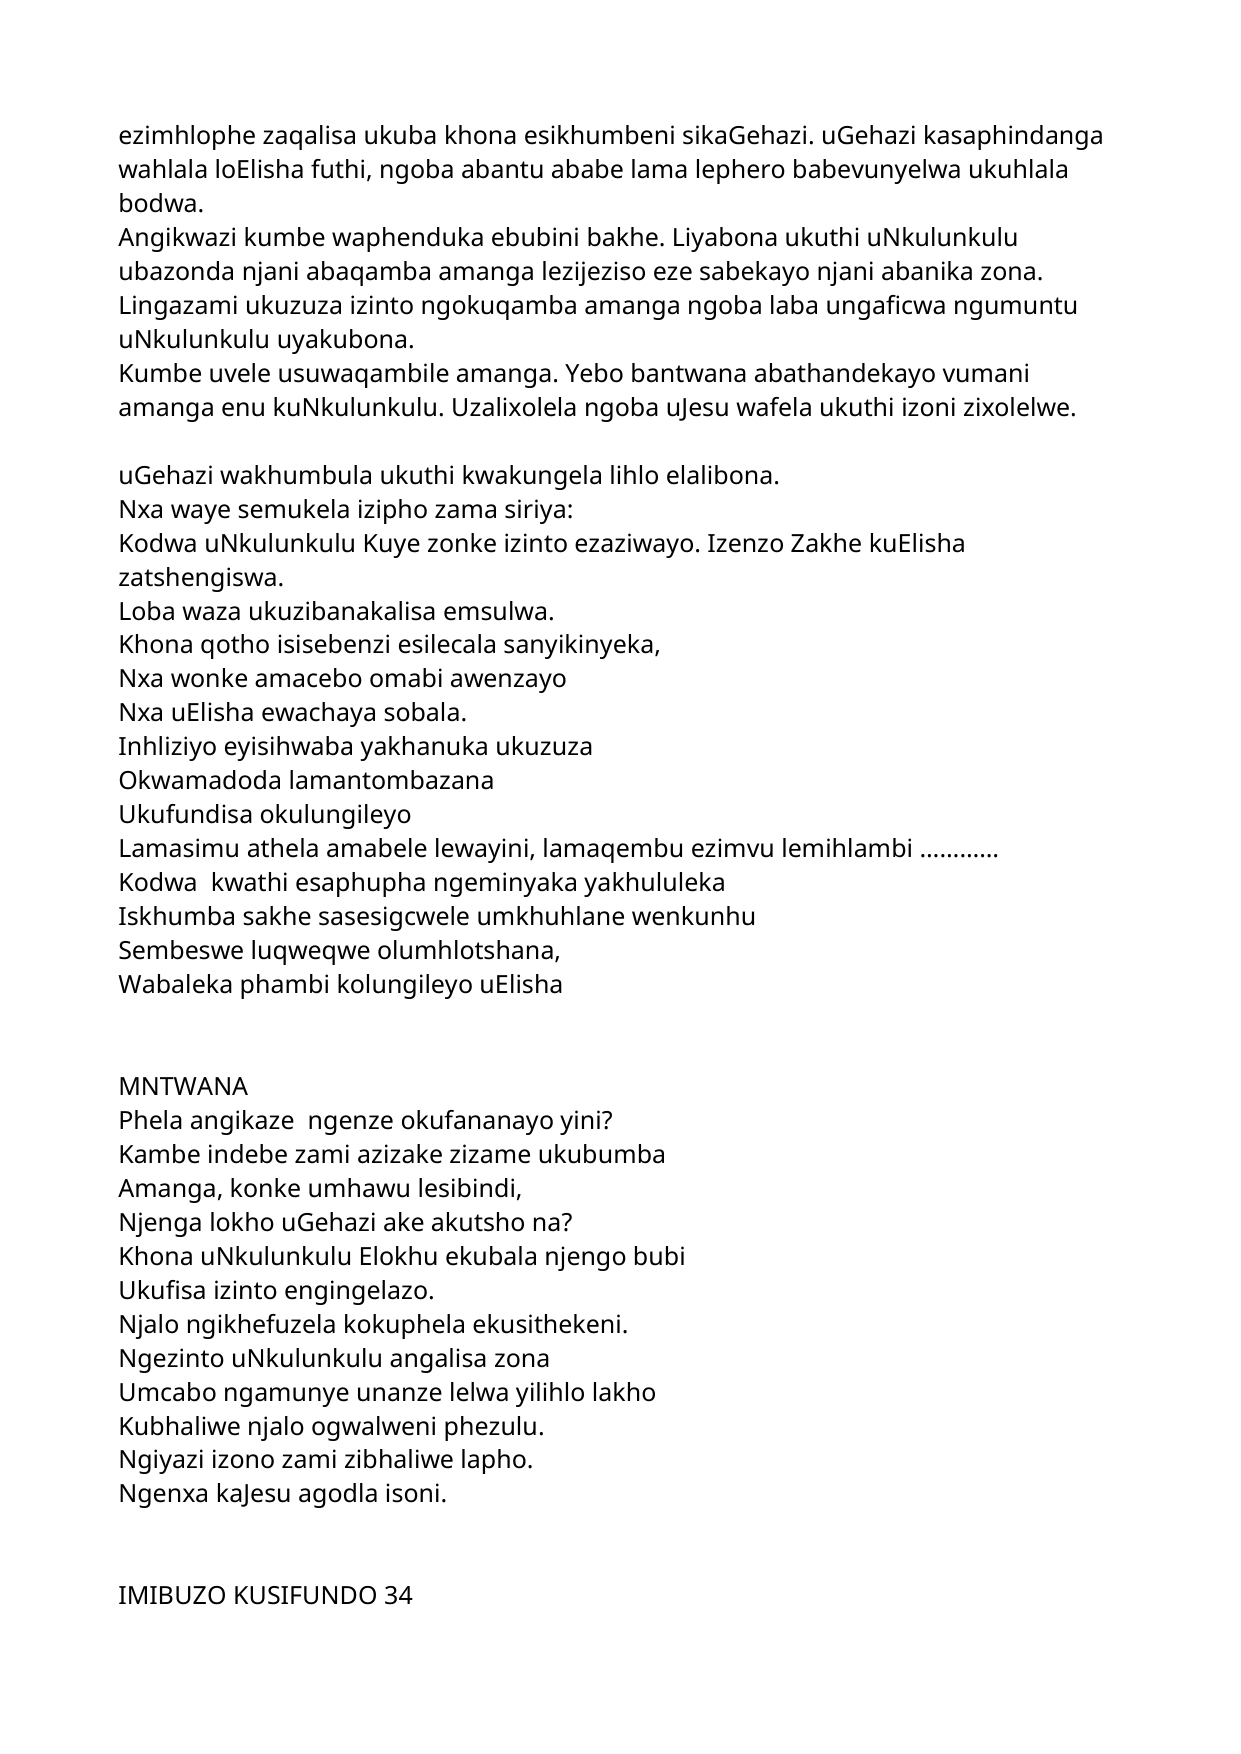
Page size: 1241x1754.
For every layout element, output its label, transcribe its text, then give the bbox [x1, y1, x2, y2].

text Nxa uElisha ewachaya sobala. [118, 695, 1122, 729]
text uGehazi wakhumbula ukuthi kwakungela lihlo elalibona. [118, 458, 1122, 492]
text Loba waza ukuzibanakalisa emsulwa. [118, 593, 1122, 627]
text Ukufisa izinto engingelazo. [118, 1273, 1122, 1307]
text Okwamadoda lamantombazana [118, 763, 1122, 797]
text ezimhlophe zaqalisa ukuba khona esikhumbeni sikaGehazi. uGehazi kasaphindanga wahlala loElisha futhi, ngoba abantu ababe lama lephero babevunyelwa ukuhlala bodwa. [118, 118, 1122, 220]
text Angikwazi kumbe waphenduka ebubini bakhe. Liyabona ukuthi uNkulunkulu ubazonda njani abaqamba amanga lezijeziso eze sabekayo njani abanika zona. [118, 220, 1122, 288]
text MNTWANA [118, 1069, 1122, 1103]
text Kodwa kwathi esaphupha ngeminyaka yakhululeka [118, 865, 1122, 899]
text Khona uNkulunkulu Elokhu ekubala njengo bubi [118, 1239, 1122, 1273]
text Lingazami ukuzuza izinto ngokuqamba amanga ngoba laba ungaficwa ngumuntu uNkulunkulu uyakubona. [118, 288, 1122, 356]
text Kambe indebe zami azizake zizame ukubumba [118, 1137, 1122, 1171]
text Sembeswe luqweqwe olumhlotshana, [118, 933, 1122, 967]
text Khona qotho isisebenzi esilecala sanyikinyeka, [118, 627, 1122, 661]
text Nxa wonke amacebo omabi awenzayo [118, 661, 1122, 695]
text Nxa waye semukela izipho zama siriya: [118, 492, 1122, 526]
text Amanga, konke umhawu lesibindi, [118, 1171, 1122, 1205]
text Umcabo ngamunye unanze lelwa yilihlo lakho [118, 1374, 1122, 1408]
text Njenga lokho uGehazi ake akutsho na? [118, 1205, 1122, 1239]
text Iskhumba sakhe sasesigcwele umkhuhlane wenkunhu [118, 899, 1122, 933]
text Ngiyazi izono zami zibhaliwe lapho. [118, 1442, 1122, 1476]
text Ngezinto uNkulunkulu angalisa zona [118, 1341, 1122, 1374]
text Kubhaliwe njalo ogwalweni phezulu. [118, 1408, 1122, 1442]
text Wabaleka phambi kolungileyo uElisha [118, 967, 1122, 1001]
text Njalo ngikhefuzela kokuphela ekusithekeni. [118, 1307, 1122, 1341]
text Lamasimu athela amabele lewayini, lamaqembu ezimvu lemihlambi ………… [118, 831, 1122, 865]
text IMIBUZO KUSIFUNDO 34 [118, 1578, 1122, 1612]
text Kodwa uNkulunkulu Kuye zonke izinto ezaziwayo. Izenzo Zakhe kuElisha zatshengiswa. [118, 526, 1122, 593]
text Phela angikaze ngenze okufananayo yini? [118, 1103, 1122, 1137]
text Ngenxa kaJesu agodla isoni. [118, 1476, 1122, 1510]
text Ukufundisa okulungileyo [118, 797, 1122, 831]
text Inhliziyo eyisihwaba yakhanuka ukuzuza [118, 729, 1122, 763]
text Kumbe uvele usuwaqambile amanga. Yebo bantwana abathandekayo vumani amanga enu kuNkulunkulu. Uzalixolela ngoba uJesu wafela ukuthi izoni zixolelwe. [118, 356, 1122, 424]
